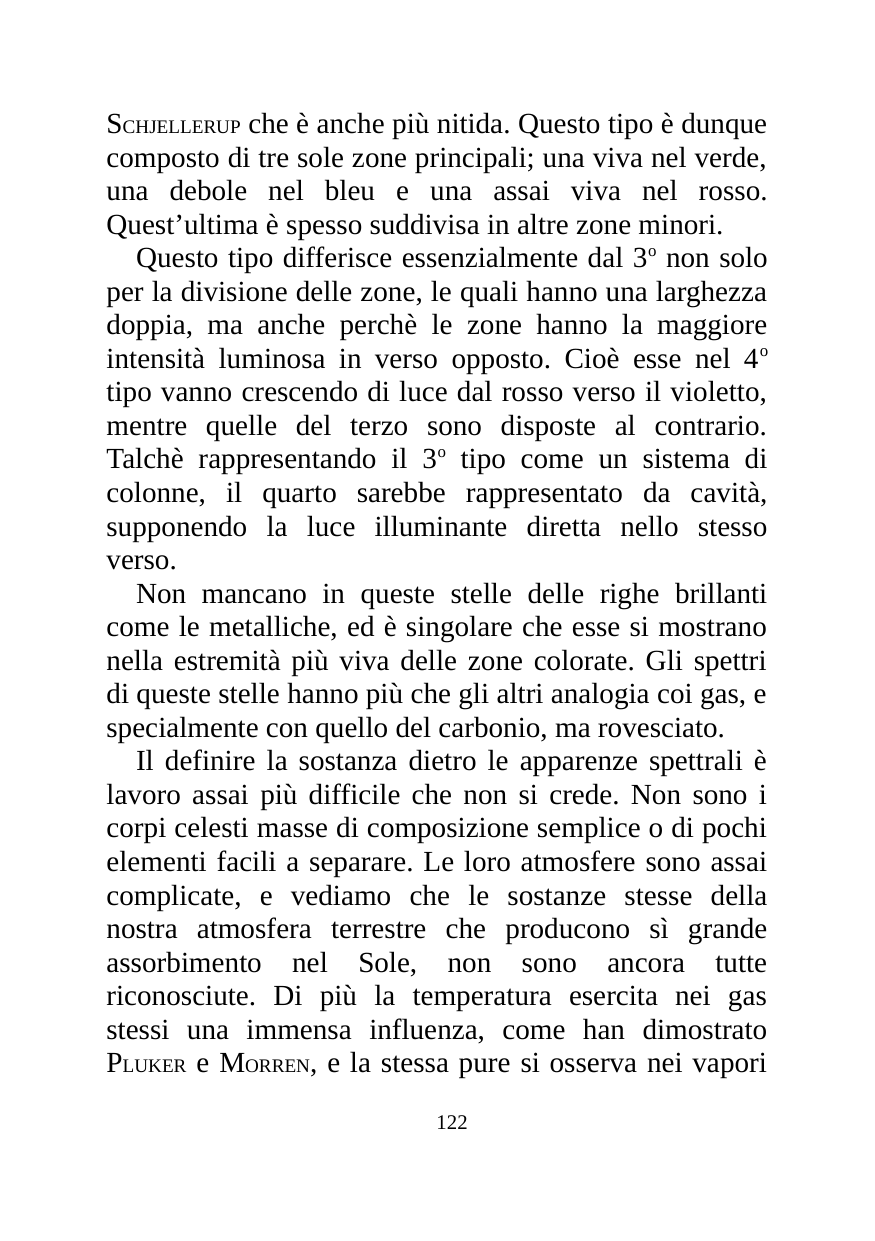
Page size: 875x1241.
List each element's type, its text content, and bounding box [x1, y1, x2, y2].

text Il definire la sostanza dietro le apparenze spettrali è lavoro assai più difficile che non si crede. Non sono i corpi celesti masse di composizione semplice o di pochi elementi facili a separare. Le loro atmosfere sono assai complicate, e vediamo che le sostanze stesse della nostra atmosfera terrestre che producono sì grande assorbimento nel Sole, non sono ancora tutte riconosciute. Di più la temperatura esercita nei gas stessi una immensa influenza, come han dimostrato Pluker e Morren, e la stessa pure si osserva nei vapori [106, 743, 768, 1079]
text Schjellerup che è anche più nitida. Questo tipo è dunque composto di tre sole zone principali; una viva nel verde, una debole nel bleu e una assai viva nel rosso. Quest’ultima è spesso suddivisa in altre zone minori. [106, 106, 768, 240]
text Non mancano in queste stelle delle righe brillanti come le metalliche, ed è singolare che esse si mostrano nella estremità più viva delle zone colorate. Gli spettri di queste stelle hanno più che gli altri analogia coi gas, e specialmente con quello del carbonio, ma rovesciato. [106, 576, 768, 743]
text Questo tipo differisce essenzialmente dal 3o non solo per la divisione delle zone, le quali hanno una larghezza doppia, ma anche perchè le zone hanno la maggiore intensità luminosa in verso opposto. Cioè esse nel 4o tipo vanno crescendo di luce dal rosso verso il violetto, mentre quelle del terzo sono disposte al contrario. Talchè rappresentando il 3o tipo come un sistema di colonne, il quarto sarebbe rappresentato da cavità, supponendo la luce illuminante diretta nello stesso verso. [106, 240, 768, 576]
